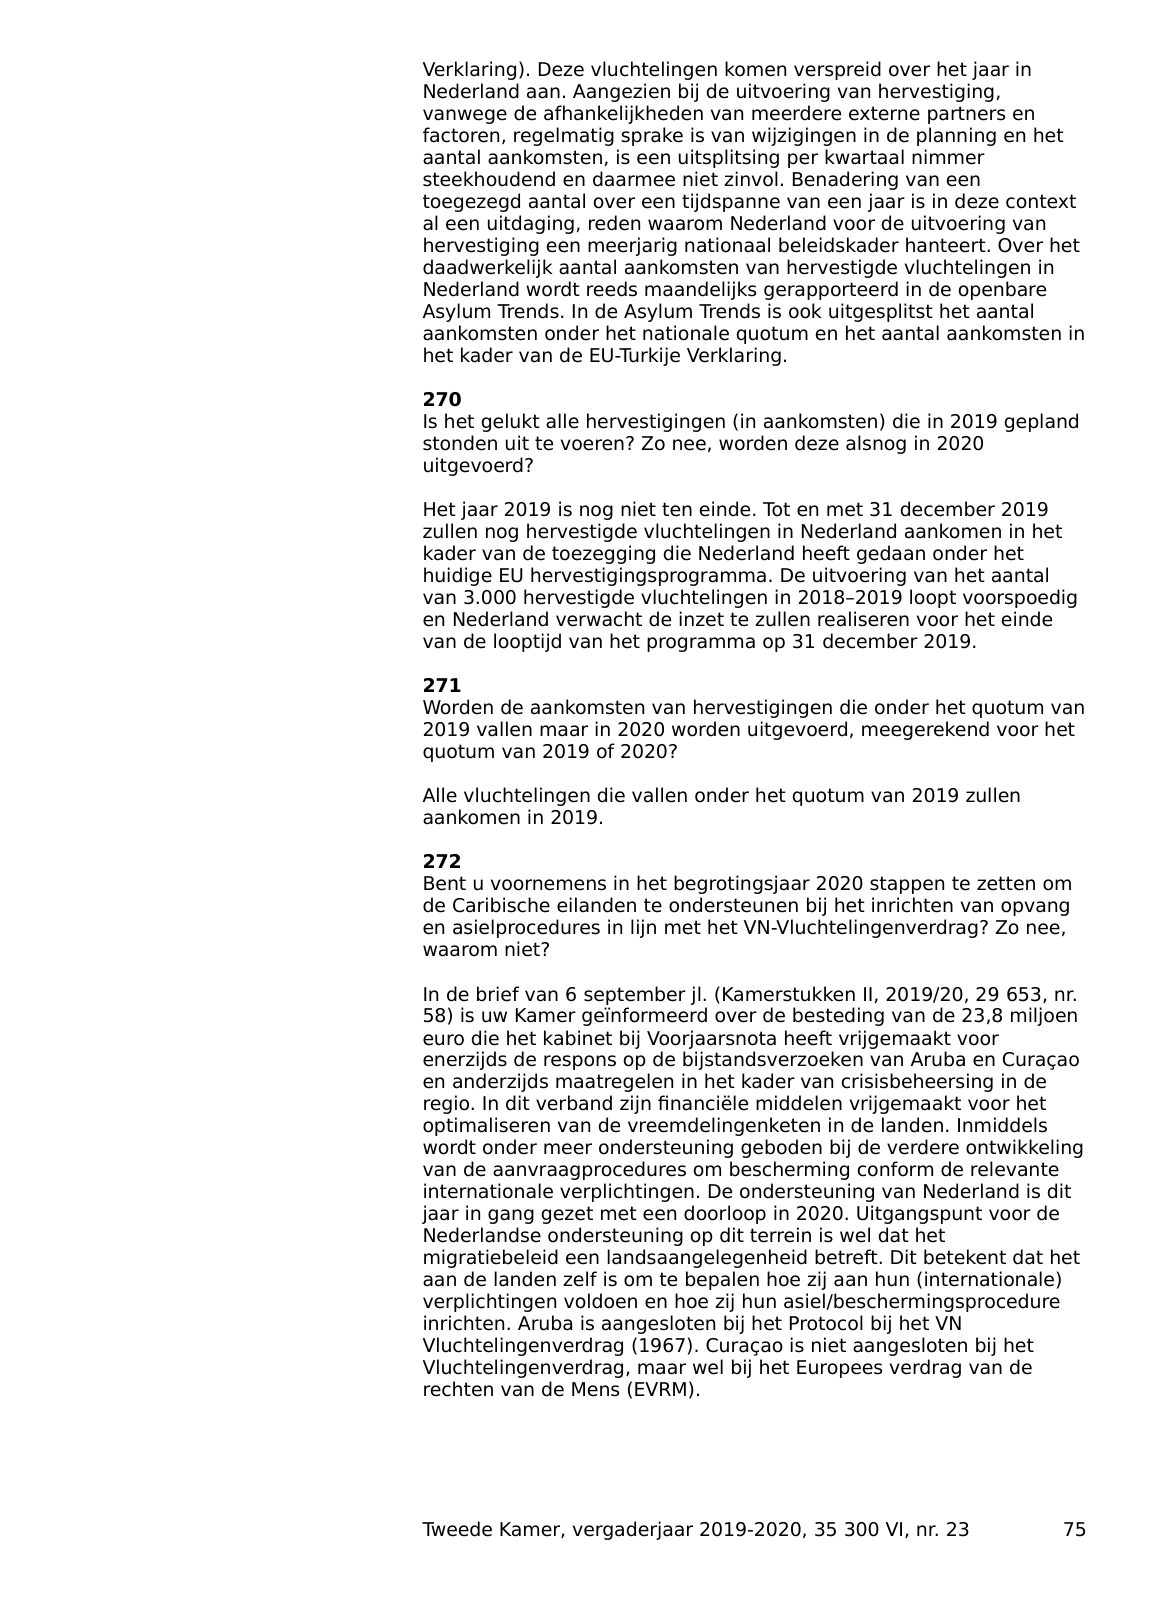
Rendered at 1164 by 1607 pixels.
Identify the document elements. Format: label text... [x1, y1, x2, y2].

text 272 [422, 851, 1087, 873]
text Is het gelukt alle hervestigingen (in aankomsten) die in 2019 gepland stonden uit te voeren? Zo nee, worden deze alsnog in 2020 uitgevoerd? [422, 411, 1087, 477]
text Verklaring). Deze vluchtelingen komen verspreid over het jaar in Nederland aan. Aangezien bij de uitvoering van hervestiging, vanwege de afhankelijkheden van meerdere externe partners en factoren, regelmatig sprake is van wijzigingen in de planning en het aantal aankomsten, is een uitsplitsing per kwartaal nimmer steekhoudend en daarmee niet zinvol. Benadering van een toegezegd aantal over een tijdspanne van een jaar is in deze context al een uitdaging, reden waarom Nederland voor de uitvoering van hervestiging een meerjarig nationaal beleidskader hanteert. Over het daadwerkelijk aantal aankomsten van hervestigde vluchtelingen in Nederland wordt reeds maandelijks gerapporteerd in de openbare Asylum Trends. In de Asylum Trends is ook uitgesplitst het aantal aankomsten onder het nationale quotum en het aantal aankomsten in het kader van de EU-Turkije Verklaring. [422, 59, 1087, 367]
text 270 [422, 389, 1087, 411]
text Het jaar 2019 is nog niet ten einde. Tot en met 31 december 2019 zullen nog hervestigde vluchtelingen in Nederland aankomen in het kader van de toezegging die Nederland heeft gedaan onder het huidige EU hervestigingsprogramma. De uitvoering van het aantal van 3.000 hervestigde vluchtelingen in 2018–2019 loopt voorspoedig en Nederland verwacht de inzet te zullen realiseren voor het einde van de looptijd van het programma op 31 december 2019. [422, 499, 1087, 653]
text Bent u voornemens in het begrotingsjaar 2020 stappen te zetten om de Caribische eilanden te ondersteunen bij het inrichten van opvang en asielprocedures in lijn met het VN-Vluchtelingenverdrag? Zo nee, waarom niet? [422, 873, 1087, 961]
text 271 [422, 675, 1087, 697]
text In de brief van 6 september jl. (Kamerstukken II, 2019/20, 29 653, nr. 58) is uw Kamer geïnformeerd over de besteding van de 23,8 miljoen euro die het kabinet bij Voorjaarsnota heeft vrijgemaakt voor enerzijds de respons op de bijstandsverzoeken van Aruba en Curaçao en anderzijds maatregelen in het kader van crisisbeheersing in de regio. In dit verband zijn financiële middelen vrijgemaakt voor het optimaliseren van de vreemdelingenketen in de landen. Inmiddels wordt onder meer ondersteuning geboden bij de verdere ontwikkeling van de aanvraagprocedures om bescherming conform de relevante internationale verplichtingen. De ondersteuning van Nederland is dit jaar in gang gezet met een doorloop in 2020. Uitgangspunt voor de Nederlandse ondersteuning op dit terrein is wel dat het migratiebeleid een landsaangelegenheid betreft. Dit betekent dat het aan de landen zelf is om te bepalen hoe zij aan hun (internationale) verplichtingen voldoen en hoe zij hun asiel/beschermingsprocedure inrichten. Aruba is aangesloten bij het Protocol bij het VN Vluchtelingenverdrag (1967). Curaçao is niet aangesloten bij het Vluchtelingenverdrag, maar wel bij het Europees verdrag van de rechten van de Mens (EVRM). [422, 983, 1087, 1401]
text Worden de aankomsten van hervestigingen die onder het quotum van 2019 vallen maar in 2020 worden uitgevoerd, meegerekend voor het quotum van 2019 of 2020? [422, 697, 1087, 763]
text Alle vluchtelingen die vallen onder het quotum van 2019 zullen aankomen in 2019. [422, 785, 1087, 829]
